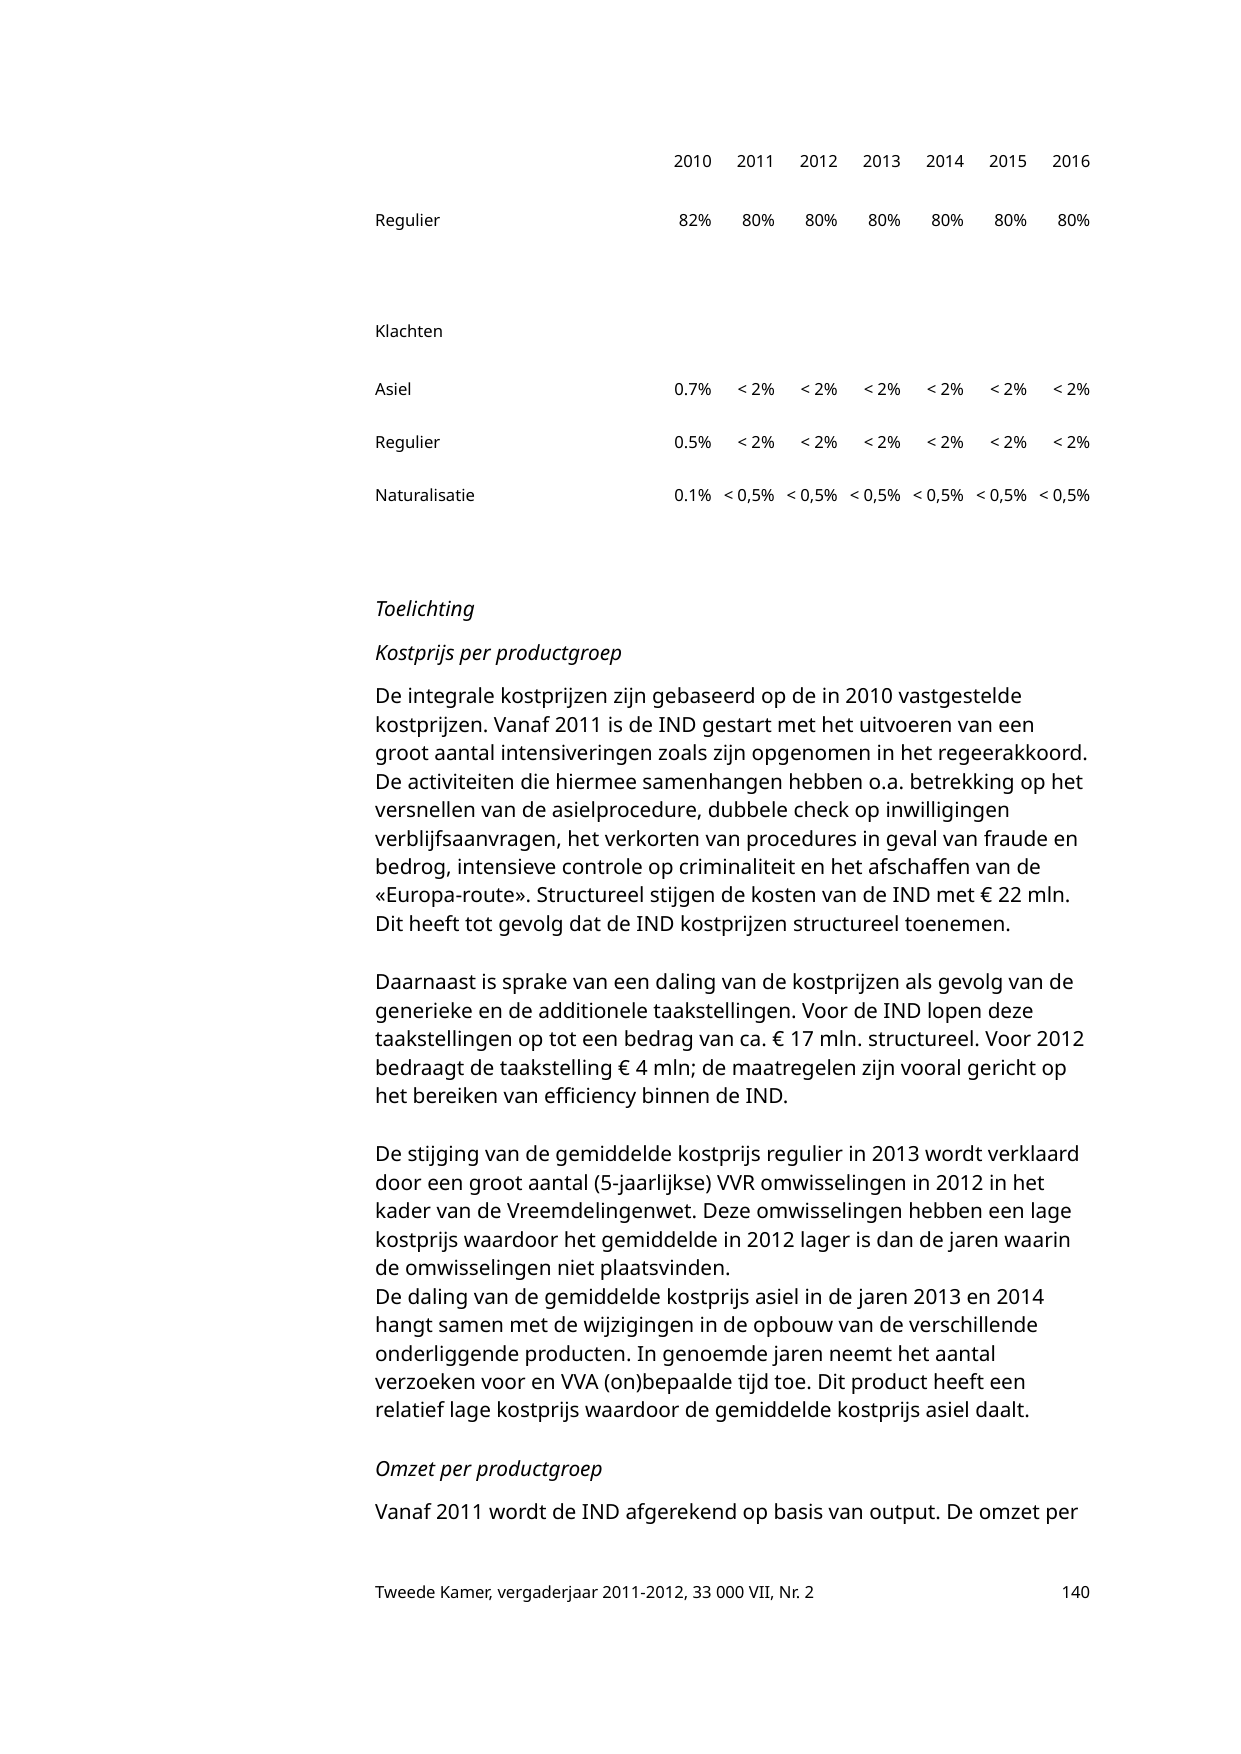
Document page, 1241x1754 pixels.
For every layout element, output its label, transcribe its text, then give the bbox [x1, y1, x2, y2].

table_cell [375, 261, 648, 319]
table_cell [1027, 261, 1090, 319]
table_cell Regulier [375, 209, 648, 261]
text Vanaf 2011 wordt de IND afgerekend op basis van output. De omzet per [375, 1497, 1090, 1526]
table_cell < 2% [838, 431, 901, 483]
table_cell 80% [901, 209, 964, 261]
table_cell < 2% [711, 431, 774, 483]
table_cell < 0,5% [964, 484, 1027, 536]
table_cell [901, 320, 964, 378]
table_cell < 0,5% [775, 484, 838, 536]
table_cell < 0,5% [901, 484, 964, 536]
table_header 2016 [1027, 150, 1090, 208]
table_cell < 2% [775, 378, 838, 431]
table_cell < 2% [1027, 378, 1090, 431]
table_cell 0.5% [648, 431, 711, 483]
table_cell [838, 320, 901, 378]
table_cell < 2% [964, 378, 1027, 431]
text De integrale kostprijzen zijn gebaseerd op de in 2010 vastgestelde kostprijzen. Vanaf 2011 is de IND gestart met het uitvoeren van een groot aantal intensiveringen zoals zijn opgenomen in het regeerakkoord. De activiteiten die hiermee samenhangen hebben o.a. betrekking op het versnellen van de asielprocedure, dubbele check op inwilligingen verblijfsaanvragen, het verkorten van procedures in geval van fraude en bedrog, intensieve controle op criminaliteit en het afschaffen van de «Europa-route». Structureel stijgen de kosten van de IND met € 22 mln. Dit heeft tot gevolg dat de IND kostprijzen structureel toenemen. [375, 681, 1090, 937]
table_header 2013 [838, 150, 901, 208]
table_cell < 2% [775, 431, 838, 483]
table_header 2011 [711, 150, 774, 208]
text De daling van de gemiddelde kostprijs asiel in de jaren 2013 en 2014 hangt samen met de wijzigingen in de opbouw van de verschillende onderliggende producten. In genoemde jaren neemt het aantal verzoeken voor en VVA (on)bepaalde tijd toe. Dit product heeft een relatief lage kostprijs waardoor de gemiddelde kostprijs asiel daalt. [375, 1282, 1090, 1424]
table_cell 80% [711, 209, 774, 261]
table_cell [838, 261, 901, 319]
table_cell 82% [648, 209, 711, 261]
table_cell < 2% [901, 431, 964, 483]
table_cell Regulier [375, 431, 648, 483]
text Kostprijs per productgroep [375, 638, 1090, 666]
table_cell 0.1% [648, 484, 711, 536]
text Daarnaast is sprake van een daling van de kostprijzen als gevolg van de generieke en de additionele taakstellingen. Voor de IND lopen deze taakstellingen op tot een bedrag van ca. € 17 mln. structureel. Voor 2012 bedraagt de taakstelling € 4 mln; de maatregelen zijn vooral gericht op het bereiken van efficiency binnen de IND. [375, 967, 1090, 1109]
table_header 2010 [648, 150, 711, 208]
table_cell < 2% [901, 378, 964, 431]
table_cell [711, 320, 774, 378]
table_cell [901, 261, 964, 319]
table_cell 80% [775, 209, 838, 261]
table_cell < 0,5% [1027, 484, 1090, 536]
table_header [375, 150, 648, 208]
table_cell [775, 320, 838, 378]
table_cell < 2% [838, 378, 901, 431]
text Omzet per productgroep [375, 1454, 1090, 1482]
table_header 2014 [901, 150, 964, 208]
text De stijging van de gemiddelde kostprijs regulier in 2013 wordt verklaard door een groot aantal (5-jaarlijkse) VVR omwisselingen in 2012 in het kader van de Vreemdelingenwet. Deze omwisselingen hebben een lage kostprijs waardoor het gemiddelde in 2012 lager is dan de jaren waarin de omwisselingen niet plaatsvinden. [375, 1139, 1090, 1282]
table_cell 0.7% [648, 378, 711, 431]
table_cell [648, 320, 711, 378]
table_cell < 2% [1027, 431, 1090, 483]
table_cell Klachten [375, 320, 648, 378]
table_cell [711, 261, 774, 319]
table_cell Asiel [375, 378, 648, 431]
table_cell 80% [964, 209, 1027, 261]
table_cell Naturalisatie [375, 484, 648, 536]
table_cell < 2% [964, 431, 1027, 483]
table_cell < 0,5% [711, 484, 774, 536]
text Toelichting [375, 594, 1090, 623]
table_cell [964, 261, 1027, 319]
table_cell [648, 261, 711, 319]
table_cell 80% [838, 209, 901, 261]
table_header 2015 [964, 150, 1027, 208]
table_cell < 0,5% [838, 484, 901, 536]
table_cell [1027, 320, 1090, 378]
table_cell 80% [1027, 209, 1090, 261]
table_cell [964, 320, 1027, 378]
table_cell < 2% [711, 378, 774, 431]
table_cell [775, 261, 838, 319]
table_header 2012 [775, 150, 838, 208]
